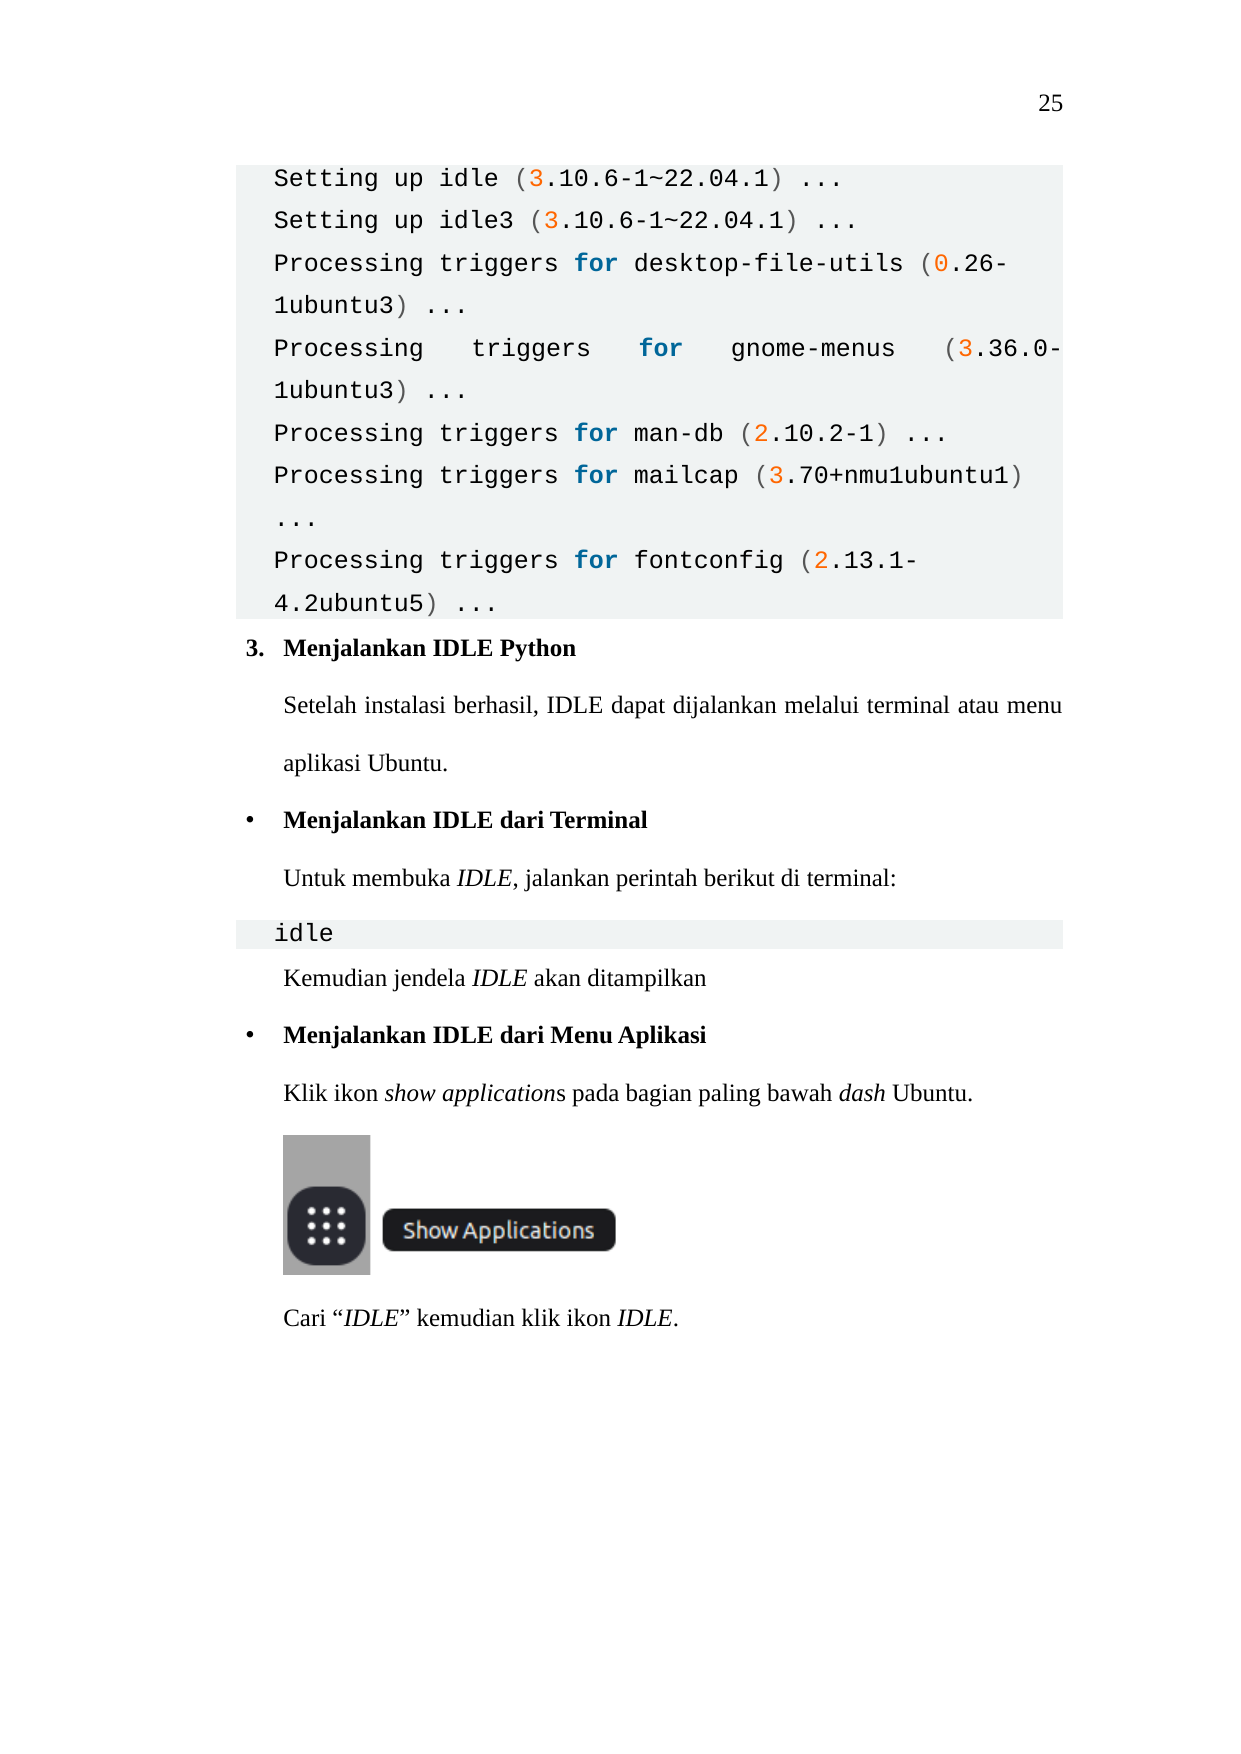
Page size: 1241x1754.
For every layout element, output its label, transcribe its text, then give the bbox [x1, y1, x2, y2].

list Cari “IDLE” kemudian klik ikon IDLE. [246, 1303, 1063, 1332]
list Untuk membuka IDLE, jalankan perintah berikut di terminal: [246, 863, 1063, 892]
text Processing triggers for mailcap (3.70+nmu1ubuntu1) [236, 463, 1063, 491]
text Processing triggers for man-db (2.10.2-1) ... [236, 420, 1063, 449]
text Processing triggers for gnome-menus (3.36.0-1ubuntu3) ... [236, 335, 1063, 406]
list Setelah instalasi berhasil, IDLE dapat dijalankan melalui terminal atau menu aplikasi Ubuntu. [246, 690, 1063, 777]
list Menjalankan IDLE dari Terminal [246, 805, 1063, 834]
list Menjalankan IDLE Python [246, 633, 1063, 662]
list Menjalankan IDLE dari Menu Aplikasi [246, 1020, 1063, 1049]
text Processing triggers for fontconfig (2.13.1- [236, 548, 1063, 576]
text 1ubuntu3) ... [236, 293, 1063, 321]
text Setting up idle3 (3.10.6-1~22.04.1) ... [236, 208, 1063, 236]
list idle [236, 920, 1063, 949]
list Klik ikon show applications pada bagian paling bawah dash Ubuntu. [246, 1078, 1063, 1107]
text 4.2ubuntu5) ... [236, 590, 1063, 619]
picture [283, 1135, 655, 1275]
list Kemudian jendela IDLE akan ditampilkan [246, 963, 1063, 992]
text ... [236, 505, 1063, 534]
text Setting up idle (3.10.6-1~22.04.1) ... [236, 165, 1063, 194]
text Processing triggers for desktop-file-utils (0.26- [236, 250, 1063, 279]
